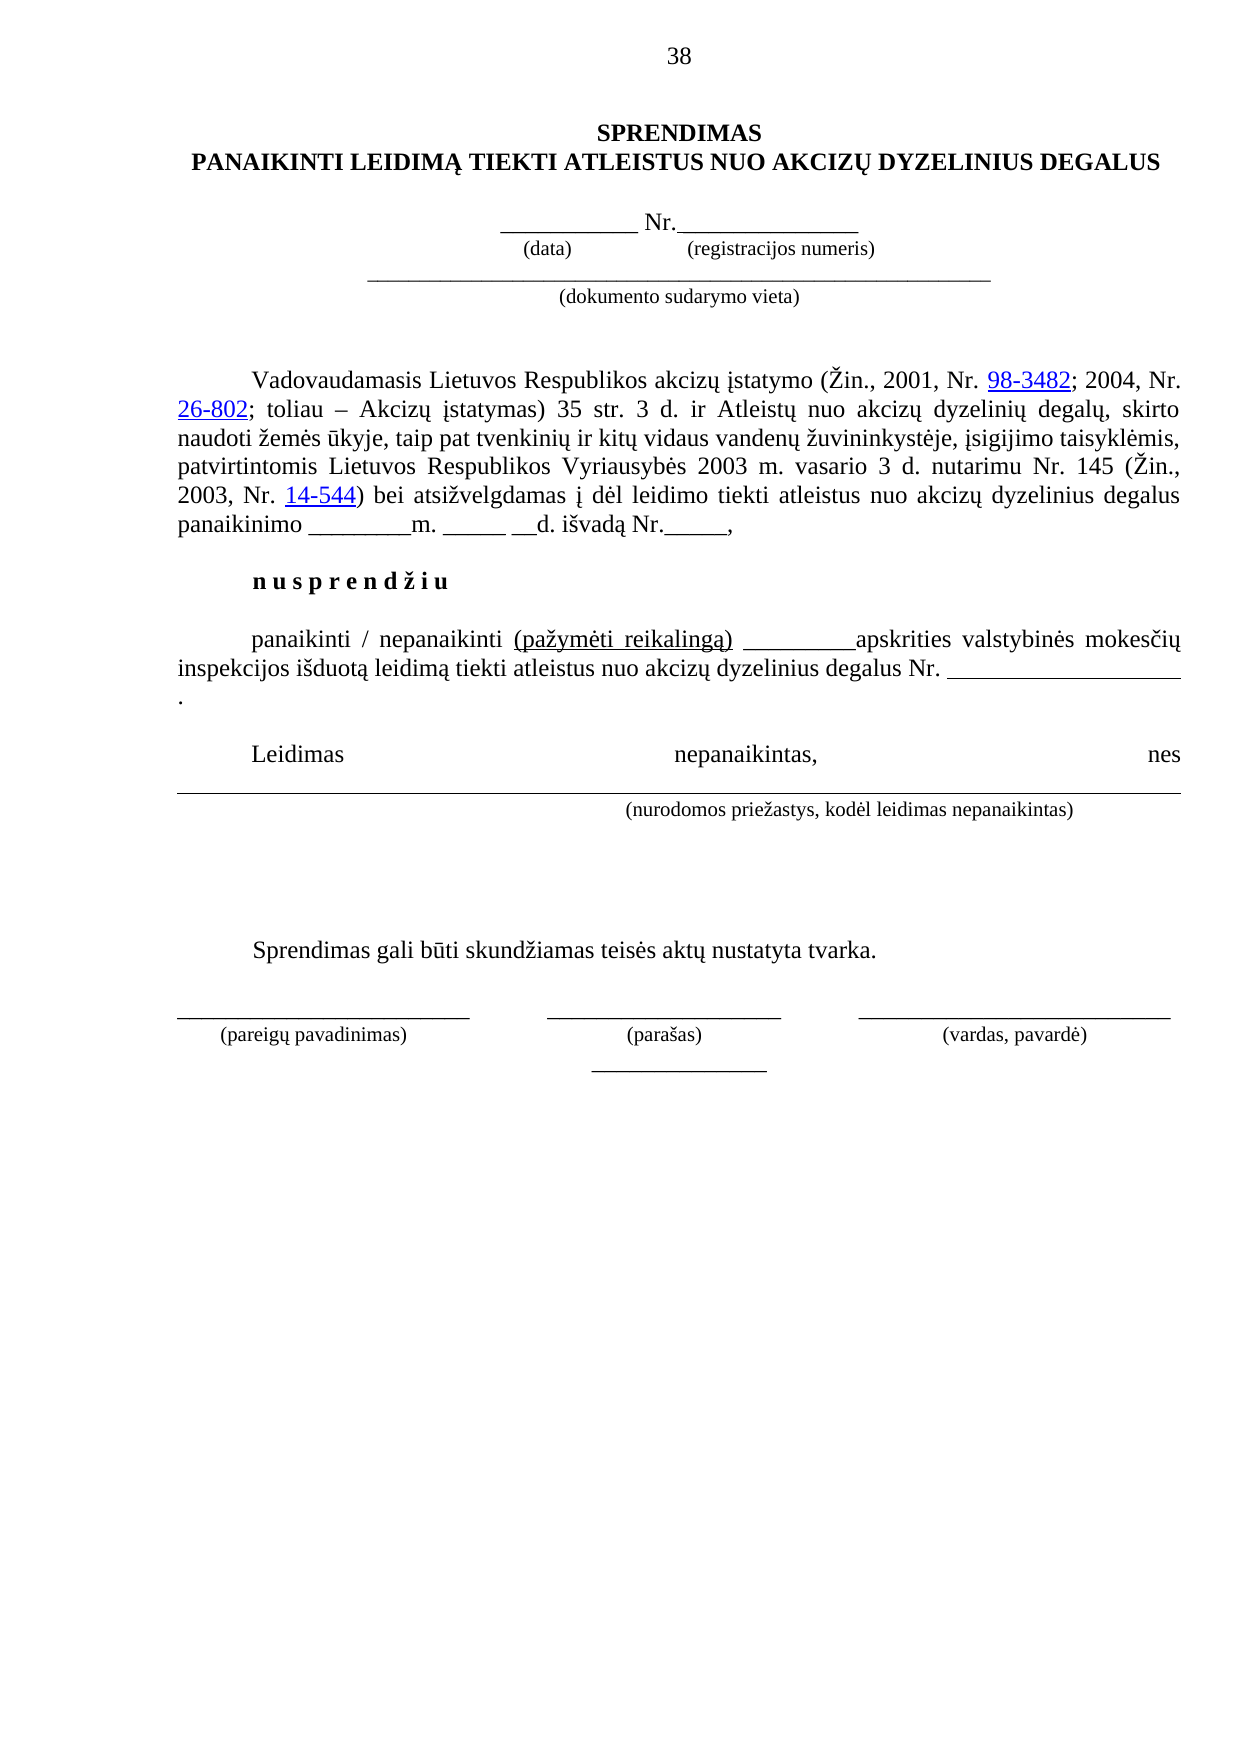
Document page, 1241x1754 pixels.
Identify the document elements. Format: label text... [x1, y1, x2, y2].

text (nurodomos priežastys, kodėl leidimas nepanaikintas) [177, 796, 1181, 821]
text (dokumento sudarymo vieta) [177, 284, 1181, 308]
text PANAIKINTI LEIDIMĄ TIEKTI ATLEISTUS NUO AKCIZŲ DYZELINIUS DEGALUS [177, 147, 1181, 176]
text ___________ Nr. ______________ [177, 207, 1181, 236]
text ______________ [177, 1046, 1181, 1074]
text Sprendimas gali būti skundžiamas teisės aktų nustatyta tvarka. [177, 936, 1181, 964]
text (pareigų pavadinimas) (parašas) (vardas, pavardė) [177, 1022, 1181, 1046]
text nusprendžiu [177, 566, 1181, 595]
text (data) (registracijos numeris) [177, 236, 1181, 259]
text Leidimas nepanaikintas, nes [177, 739, 1181, 793]
text panaikinti / nepanaikinti (pažymėti reikalingą) _________apskrities valstybinės mokesčių inspekcijos išduotą leidimą tiekti atleistus nuo akcizų dyzelinius degalus Nr. . [177, 624, 1181, 710]
text SPRENDIMAS [177, 118, 1181, 147]
text Vadovaudamasis Lietuvos Respublikos akcizų įstatymo (Žin., 2001, Nr. 98-3482; 2004, Nr. 26-802; toliau – Akcizų įstatymas) 35 str. 3 d. ir Atleistų nuo akcizų dyzelinių degalų, skirto naudoti žemės ūkyje, taip pat tvenkinių ir kitų vidaus vandenų žuvininkystėje, įsigijimo taisyklėmis, patvirtintomis Lietuvos Respublikos Vyriausybės 2003 m. vasario 3 d. nutarimu Nr. 145 (Žin., 2003, Nr. 14-544) bei atsižvelgdamas į dėl leidimo tiekti atleistus nuo akcizų dyzelinius degalus panaikinimo m. _____ __d. išvadą Nr._____, [177, 365, 1181, 538]
